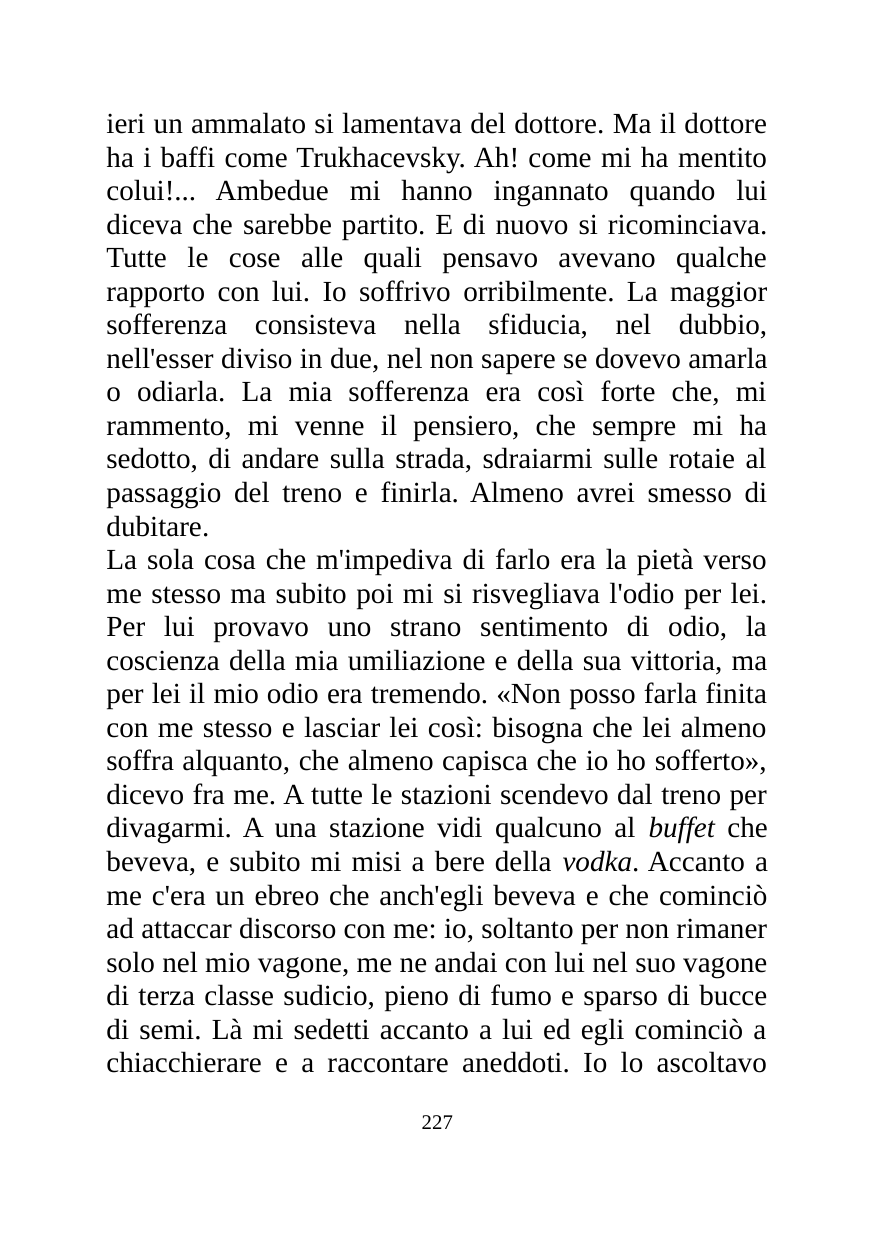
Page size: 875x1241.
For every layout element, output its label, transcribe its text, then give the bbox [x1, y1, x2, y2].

text ieri un ammalato si lamentava del dottore. Ma il dottore ha i baffi come Trukhacevsky. Ah! come mi ha mentito colui!... Ambedue mi hanno ingannato quando lui diceva che sarebbe partito. E di nuovo si ricominciava. Tutte le cose alle quali pensavo avevano qualche rapporto con lui. Io soffrivo orribilmente. La maggior sofferenza consisteva nella sfiducia, nel dubbio, nell'esser diviso in due, nel non sapere se dovevo amarla o odiarla. La mia sofferenza era così forte che, mi rammento, mi venne il pensiero, che sempre mi ha sedotto, di andare sulla strada, sdraiarmi sulle rotaie al passaggio del treno e finirla. Almeno avrei smesso di dubitare. [106, 106, 768, 542]
text La sola cosa che m'impediva di farlo era la pietà verso me stesso ma subito poi mi si risvegliava l'odio per lei. Per lui provavo uno strano sentimento di odio, la coscienza della mia umiliazione e della sua vittoria, ma per lei il mio odio era tremendo. «Non posso farla finita con me stesso e lasciar lei così: bisogna che lei almeno soffra alquanto, che almeno capisca che io ho sofferto», dicevo fra me. A tutte le stazioni scendevo dal treno per divagarmi. A una stazione vidi qualcuno al buffet che beveva, e subito mi misi a bere della vodka. Accanto a me c'era un ebreo che anch'egli beveva e che cominciò ad attaccar discorso con me: io, soltanto per non rimaner solo nel mio vagone, me ne andai con lui nel suo vagone di terza classe sudicio, pieno di fumo e sparso di bucce di semi. Là mi sedetti accanto a lui ed egli cominciò a chiacchierare e a raccontare aneddoti. Io lo ascoltavo [106, 542, 768, 1079]
